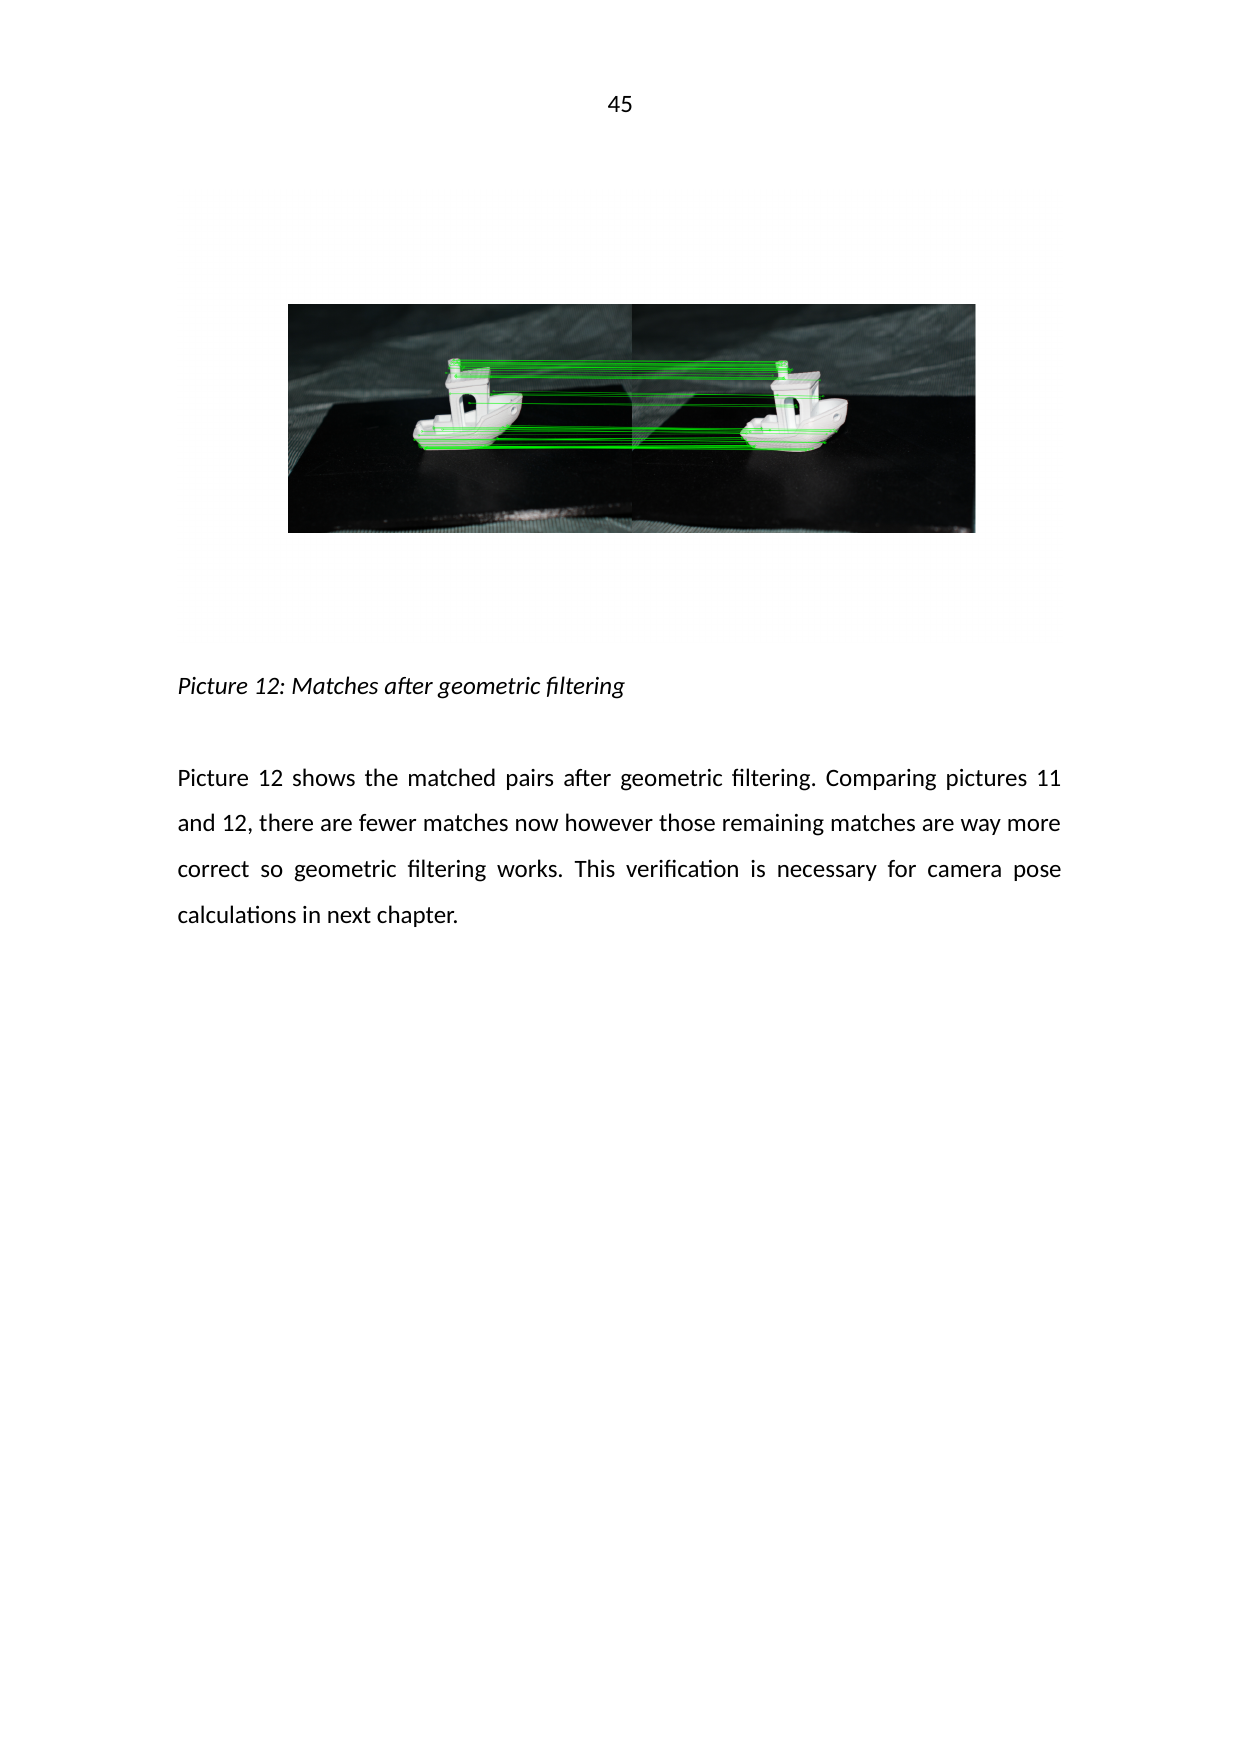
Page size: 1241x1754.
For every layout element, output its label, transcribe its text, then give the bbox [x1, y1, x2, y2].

picture [177, 189, 1063, 643]
text Picture 12 shows the matched pairs after geometric filtering. Comparing pictures 11 and 12, there are fewer matches now however those remaining matches are way more correct so geometric filtering works. This verification is necessary for camera pose calculations in next chapter. [177, 762, 1063, 929]
text Picture 12: Matches after geometric filtering [177, 643, 1063, 701]
